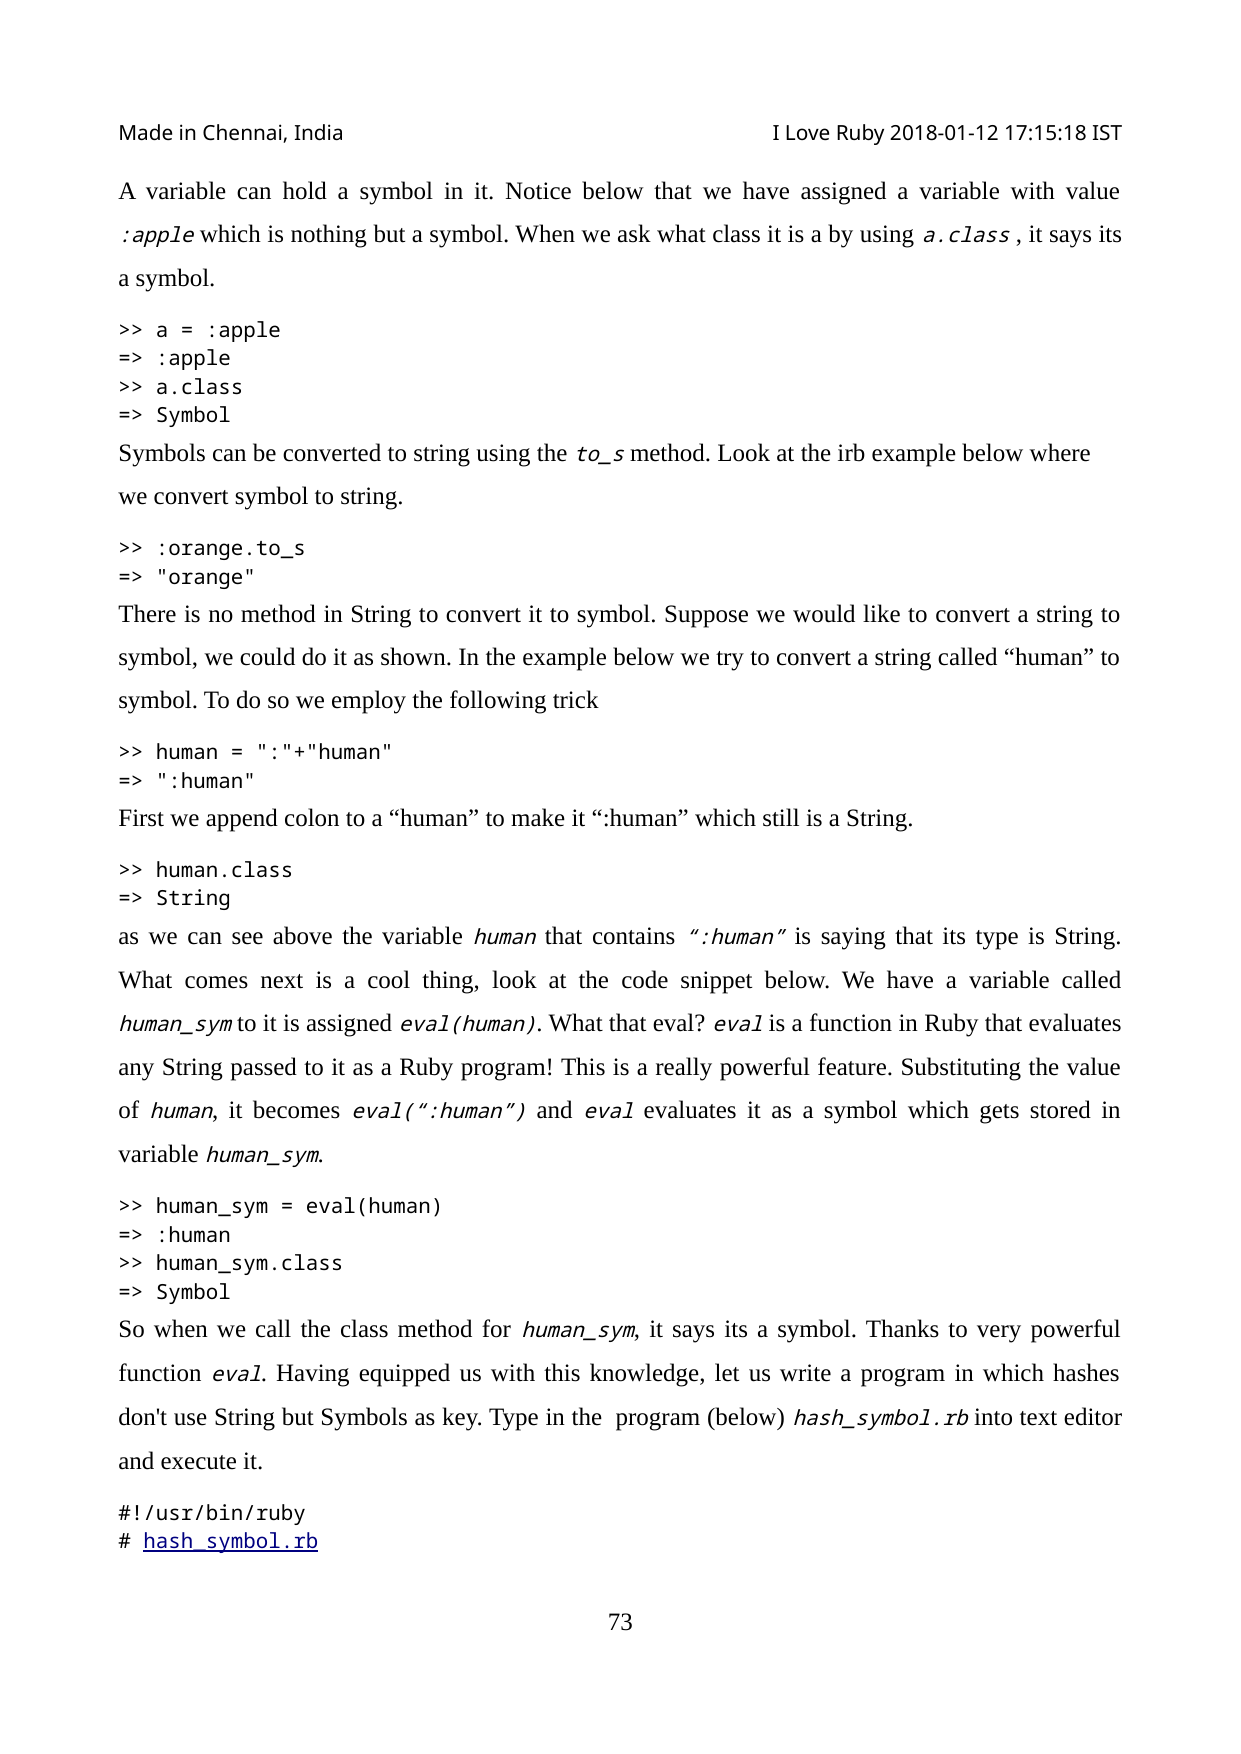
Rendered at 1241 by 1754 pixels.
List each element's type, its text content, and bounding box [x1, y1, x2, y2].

text => "orange" [118, 562, 1122, 590]
text >> a = :apple [118, 315, 1122, 343]
text >> human_sym = eval(human) [118, 1192, 1122, 1220]
text >> human.class [118, 855, 1122, 883]
text as we can see above the variable human that contains “:human” is saying that its type is String. What comes next is a cool thing, look at the code snippet below. We have a variable called human_sym to it is assigned eval(human). What that eval? eval is a function in Ruby that evaluates any String passed to it as a Ruby program! This is a really powerful feature. Substituting the value of human, it becomes eval(“:human”) and eval evaluates it as a symbol which gets stored in variable human_sym. [118, 921, 1122, 1168]
text => :apple [118, 343, 1122, 372]
text >> human = ":"+"human" [118, 737, 1122, 766]
text First we append colon to a “human” to make it “:human” which still is a String. [118, 803, 1122, 832]
text There is no method in String to convert it to symbol. Suppose we would like to convert a string to symbol, we could do it as shown. In the example below we try to convert a string called “human” to symbol. To do so we employ the following trick [118, 599, 1122, 714]
text => :human [118, 1220, 1122, 1248]
text >> a.class [118, 372, 1122, 400]
text >> human_sym.class [118, 1248, 1122, 1277]
text #!/usr/bin/ruby [118, 1498, 1122, 1526]
text A variable can hold a symbol in it. Notice below that we have assigned a variable with value :apple which is nothing but a symbol. When we ask what class it is a by using a.class , it says its a symbol. [118, 176, 1122, 292]
text # hash_symbol.rb [118, 1526, 1122, 1555]
text So when we call the class method for human_sym, it says its a symbol. Thanks to very powerful function eval. Having equipped us with this knowledge, let us write a program in which hashes don't use String but Symbols as key. Type in the program (below) hash_symbol.rb into text editor and execute it. [118, 1314, 1122, 1474]
text => ":human" [118, 766, 1122, 794]
text => Symbol [118, 1277, 1122, 1305]
text => Symbol [118, 400, 1122, 429]
text >> :orange.to_s [118, 533, 1122, 562]
text Symbols can be converted to string using the to_s method. Look at the irb example below where we convert symbol to string. [118, 438, 1122, 510]
text => String [118, 883, 1122, 912]
